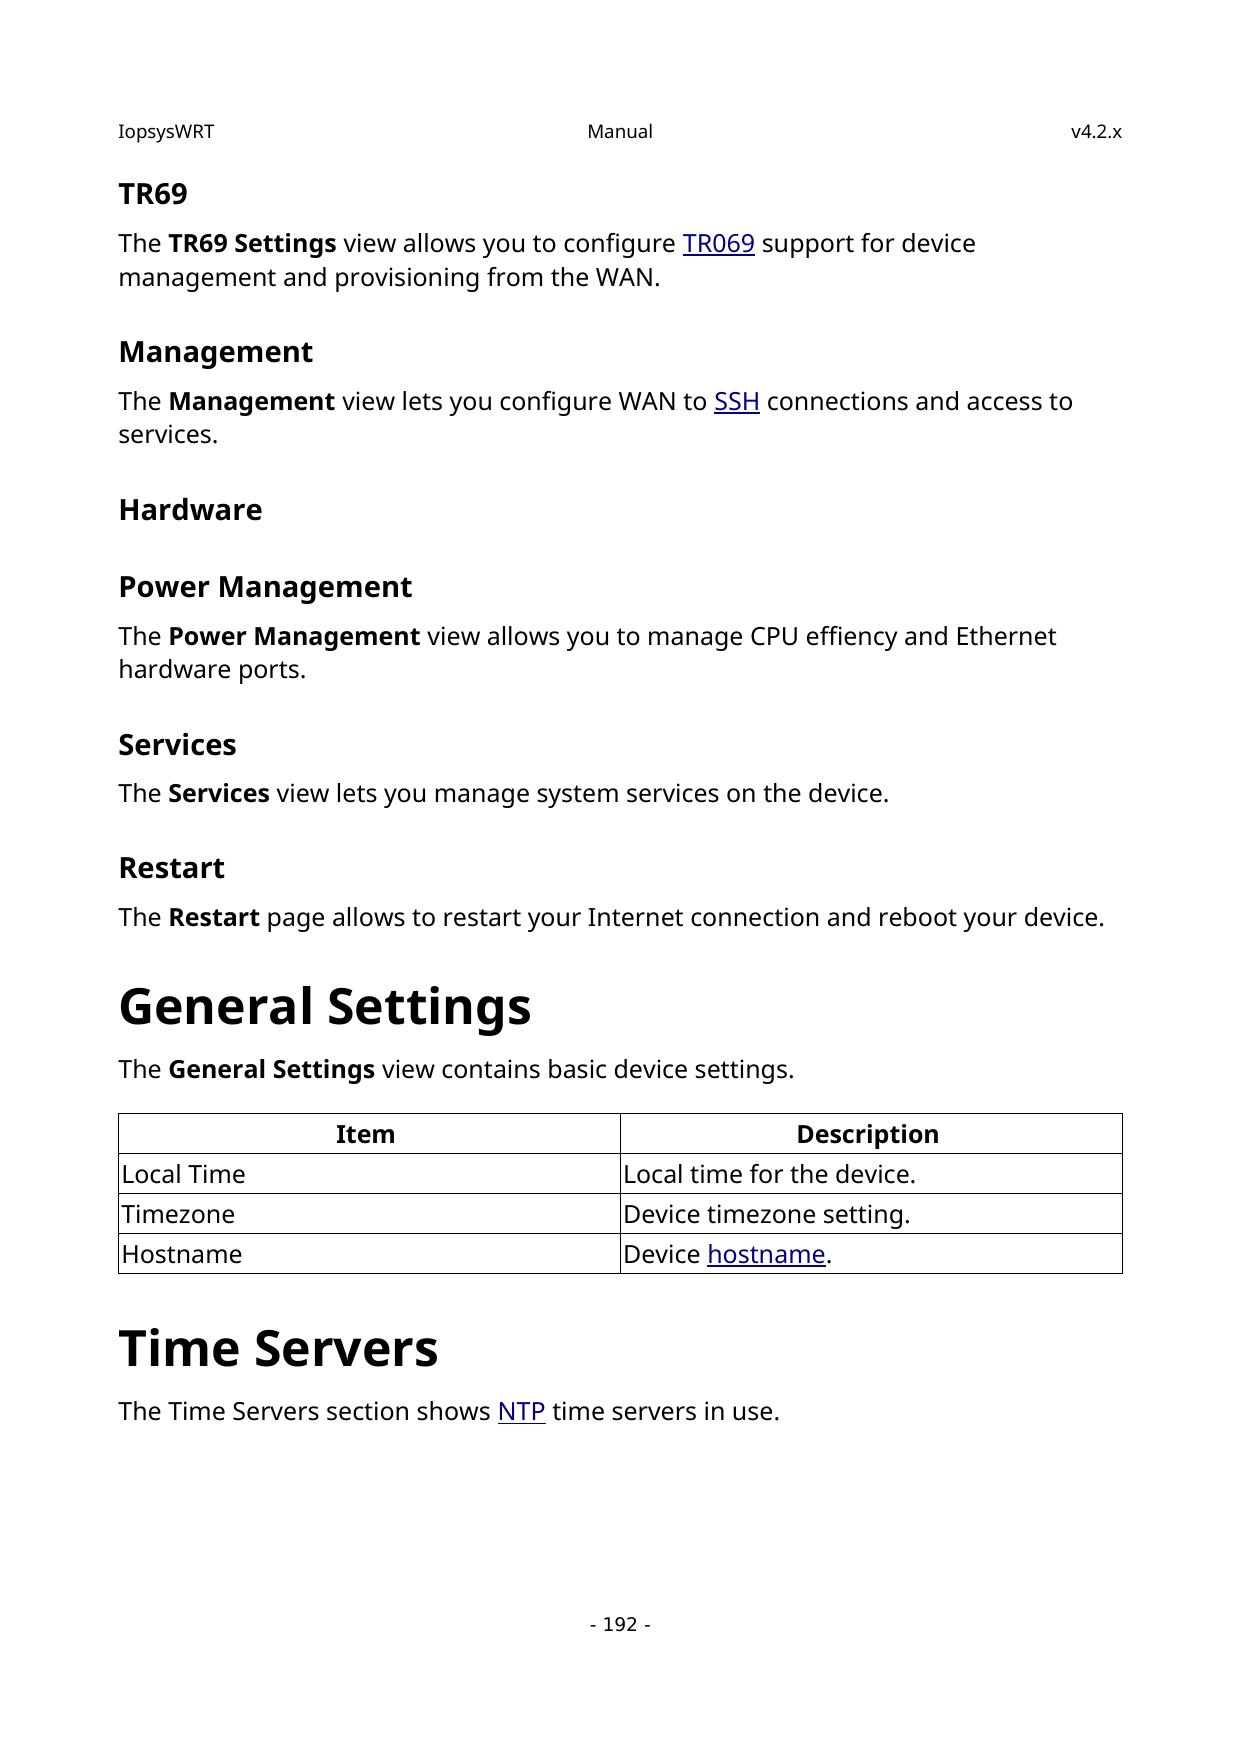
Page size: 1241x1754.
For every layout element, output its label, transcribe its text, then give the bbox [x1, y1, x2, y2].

table_cell Local time for the device. [621, 1154, 1122, 1193]
table_header Item [119, 1114, 620, 1153]
subtitle Power Management [118, 566, 1122, 606]
table_cell Device timezone setting. [621, 1194, 1122, 1233]
subtitle Services [118, 724, 1122, 763]
subtitle Hardware [118, 489, 1122, 528]
subtitle Management [118, 331, 1122, 371]
text The Power Management view allows you to manage CPU effiency and Ethernet hardware ports. [118, 618, 1122, 686]
table_cell Timezone [119, 1194, 620, 1233]
subtitle General Settings [118, 971, 1122, 1039]
text The Time Servers section shows NTP time servers in use. [118, 1394, 1122, 1428]
table_cell Local Time [119, 1154, 620, 1193]
text The Services view lets you manage system services on the device. [118, 776, 1122, 810]
subtitle Restart [118, 847, 1122, 887]
text The Management view lets you configure WAN to SSH connections and access to services. [118, 383, 1122, 451]
text The General Settings view contains basic device settings. [118, 1052, 1122, 1086]
table_header Description [621, 1114, 1122, 1153]
text The TR69 Settings view allows you to configure TR069 support for device management and provisioning from the WAN. [118, 225, 1122, 293]
table_cell Device hostname. [621, 1234, 1122, 1273]
subtitle Time Servers [118, 1313, 1122, 1381]
text The Restart page allows to restart your Internet connection and reboot your device. [118, 900, 1122, 934]
table_cell Hostname [119, 1234, 620, 1273]
subtitle TR69 [118, 173, 1122, 213]
